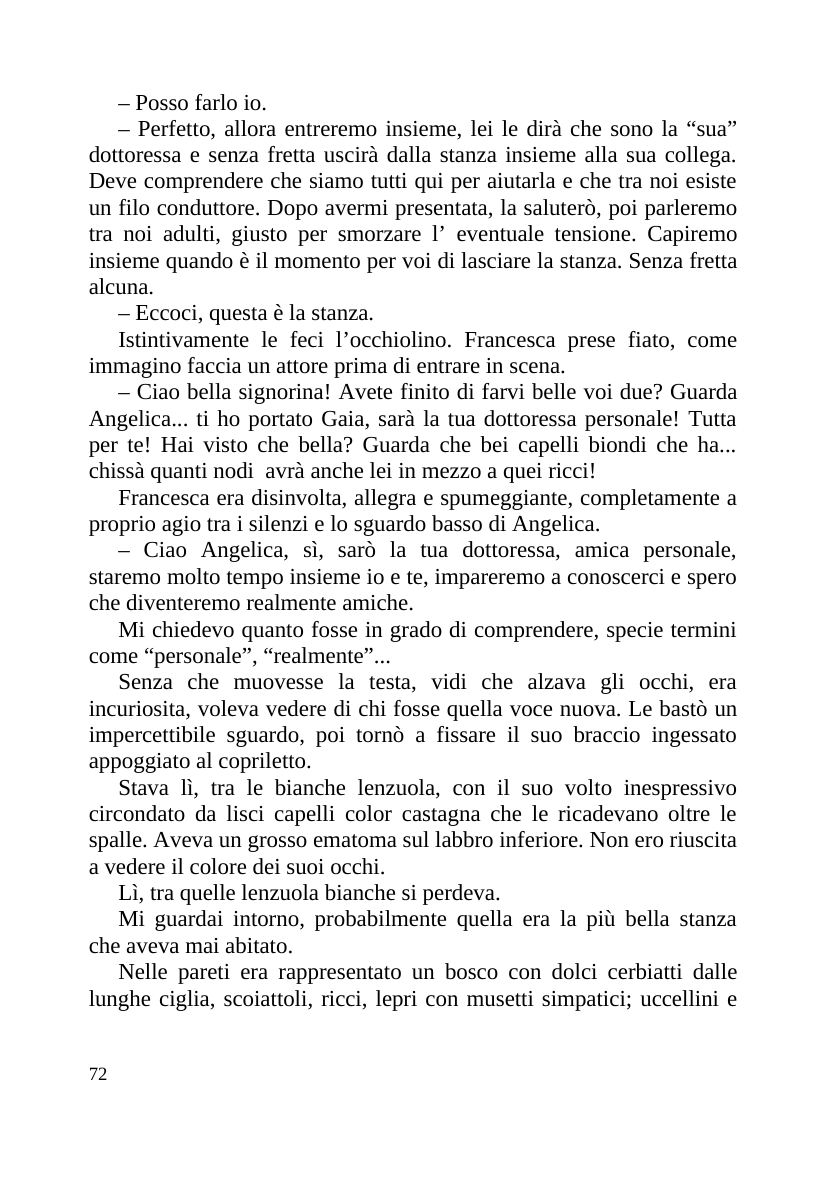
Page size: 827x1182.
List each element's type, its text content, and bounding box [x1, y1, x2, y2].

text Stava lì, tra le bianche lenzuola, con il suo volto inespressivo circondato da lisci capelli color castagna che le ricadevano oltre le spalle. Aveva un grosso ematoma sul labbro inferiore. Non ero riuscita a vedere il colore dei suoi occhi. [88, 774, 738, 879]
text Senza che muovesse la testa, vidi che alzava gli occhi, era incuriosita, voleva vedere di chi fosse quella voce nuova. Le bastò un impercettibile sguardo, poi tornò a fissare il suo braccio ingessato appoggiato al copriletto. [88, 668, 738, 774]
text – Posso farlo io. [88, 88, 738, 115]
text Mi guardai intorno, probabilmente quella era la più bella stanza che aveva mai abitato. [88, 906, 738, 958]
text – Ciao Angelica, sì, sarò la tua dottoressa, amica personale, staremo molto tempo insieme io e te, impareremo a conoscerci e spero che diventeremo realmente amiche. [88, 537, 738, 616]
text – Ciao bella signorina! Avete finito di farvi belle voi due? Guarda Angelica... ti ho portato Gaia, sarà la tua dottoressa personale! Tutta per te! Hai visto che bella? Guarda che bei capelli biondi che ha... chissà quanti nodi avrà anche lei in mezzo a quei ricci! [88, 378, 738, 484]
text – Perfetto, allora entreremo insieme, lei le dirà che sono la “sua” dottoressa e senza fretta uscirà dalla stanza insieme alla sua collega. Deve comprendere che siamo tutti qui per aiutarla e che tra noi esiste un filo conduttore. Dopo avermi presentata, la saluterò, poi parleremo tra noi adulti, giusto per smorzare l’ eventuale tensione. Capiremo insieme quando è il momento per voi di lasciare la stanza. Senza fretta alcuna. [88, 115, 738, 299]
text Lì, tra quelle lenzuola bianche si perdeva. [88, 879, 738, 906]
text Istintivamente le feci l’occhiolino. Francesca prese fiato, come immagino faccia un attore prima di entrare in scena. [88, 326, 738, 378]
text Nelle pareti era rappresentato un bosco con dolci cerbiatti dalle lunghe ciglia, scoiattoli, ricci, lepri con musetti simpatici; uccellini e [88, 958, 738, 1011]
text Mi chiedevo quanto fosse in grado di comprendere, specie termini come “personale”, “realmente”... [88, 616, 738, 668]
text Francesca era disinvolta, allegra e spumeggiante, completamente a proprio agio tra i silenzi e lo sguardo basso di Angelica. [88, 484, 738, 537]
text – Eccoci, questa è la stanza. [88, 299, 738, 326]
